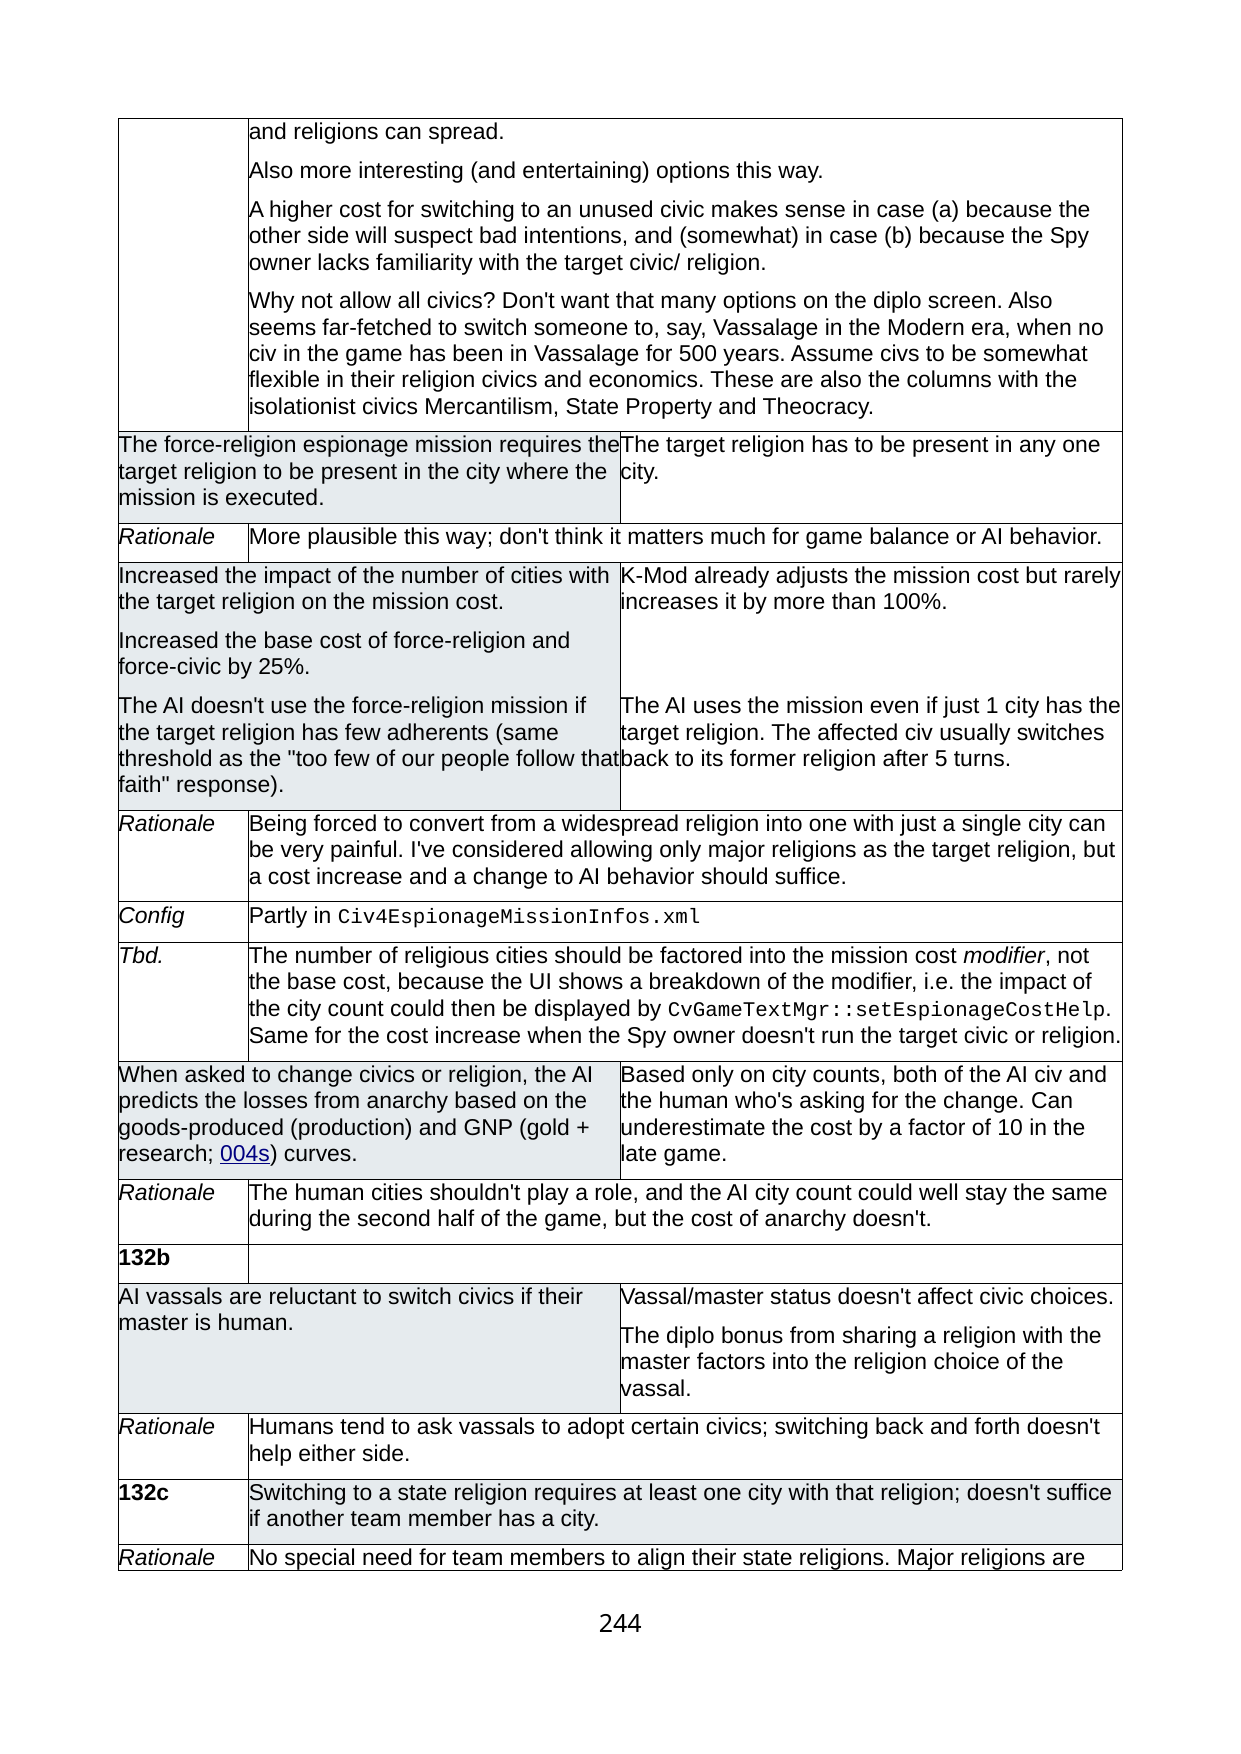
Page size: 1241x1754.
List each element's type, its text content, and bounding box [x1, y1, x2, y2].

table_cell Tbd. [119, 943, 248, 1061]
table_cell 132c [119, 1480, 248, 1544]
table_cell Based only on city counts, both of the AI civ and the human who's asking for the change. Can underestimate the cost by a factor of 10 in the late game. [621, 1062, 1122, 1179]
table_cell The human cities shouldn't play a role, and the AI city count could well stay the same during the second half of the game, but the cost of anarchy doesn't. [249, 1180, 1122, 1244]
table_cell Being forced to convert from a widespread religion into one with just a single city can be very painful. I've considered allowing only major religions as the target religion, but a cost increase and a change to AI behavior should suffice. [249, 811, 1122, 901]
table_cell When asked to change civics or religion, the AI predicts the losses from anarchy based on the goods-produced (production) and GNP (gold + research; 004s) curves. [119, 1062, 620, 1179]
table_cell 132b [119, 1245, 248, 1283]
table_cell More plausible this way; don't think it matters much for game balance or AI behavior. [249, 524, 1122, 562]
table_cell AI vassals are reluctant to switch civics if their master is human. [119, 1284, 620, 1413]
table_cell The force-religion espionage mission requires the target religion to be present in the city where the mission is executed. [119, 432, 620, 523]
table_cell K-Mod already adjusts the mission cost but rarely increases it by more than 100%. The AI uses the mission even if just 1 city has the target religion. The affected civ usually switches back to its former religion after 5 turns. [621, 563, 1122, 810]
table_cell Rationale [119, 811, 248, 901]
table_cell Partly in Civ4EspionageMissionInfos.xml [249, 902, 1122, 942]
table_cell Rationale [119, 524, 248, 562]
table_cell Rationale [119, 1545, 248, 1570]
table_cell Rationale [119, 1414, 248, 1478]
table_cell Rationale [119, 1180, 248, 1244]
table_cell [119, 119, 248, 431]
table_cell Humans tend to ask vassals to adopt certain civics; switching back and forth doesn't help either side. [249, 1414, 1122, 1478]
table_cell Increased the impact of the number of cities with the target religion on the mission cost. Increased the base cost of force-religion and force-civic by 25%. The AI doesn't use the force-religion mission if the target religion has few adherents (same threshold as the "too few of our people follow that faith" response). [119, 563, 620, 810]
table_cell and religions can spread. Also more interesting (and entertaining) options this way. A higher cost for switching to an unused civic makes sense in case (a) because the other side will suspect bad intentions, and (somewhat) in case (b) because the Spy owner lacks familiarity with the target civic/ religion. Why not allow all civics? Don't want that many options on the diplo screen. Also seems far-fetched to switch someone to, say, Vassalage in the Modern era, when no civ in the game has been in Vassalage for 500 years. Assume civs to be somewhat flexible in their religion civics and economics. These are also the columns with the isolationist civics Mercantilism, State Property and Theocracy. [249, 119, 1122, 431]
table_cell Vassal/master status doesn't affect civic choices. The diplo bonus from sharing a religion with the master factors into the religion choice of the vassal. [621, 1284, 1122, 1413]
table_cell Switching to a state religion requires at least one city with that religion; doesn't suffice if another team member has a city. [249, 1480, 1122, 1544]
table_cell The number of religious cities should be factored into the mission cost modifier, not the base cost, because the UI shows a breakdown of the modifier, i.e. the impact of the city count could then be displayed by CvGameTextMgr::setEspionageCostHelp. Same for the cost increase when the Spy owner doesn't run the target civic or religion. [249, 943, 1122, 1061]
table_cell The target religion has to be present in any one city. [621, 432, 1122, 523]
table_cell No special need for team members to align their state religions. Major religions are [249, 1545, 1122, 1570]
table_cell [249, 1245, 1122, 1283]
table_cell Config [119, 902, 248, 942]
